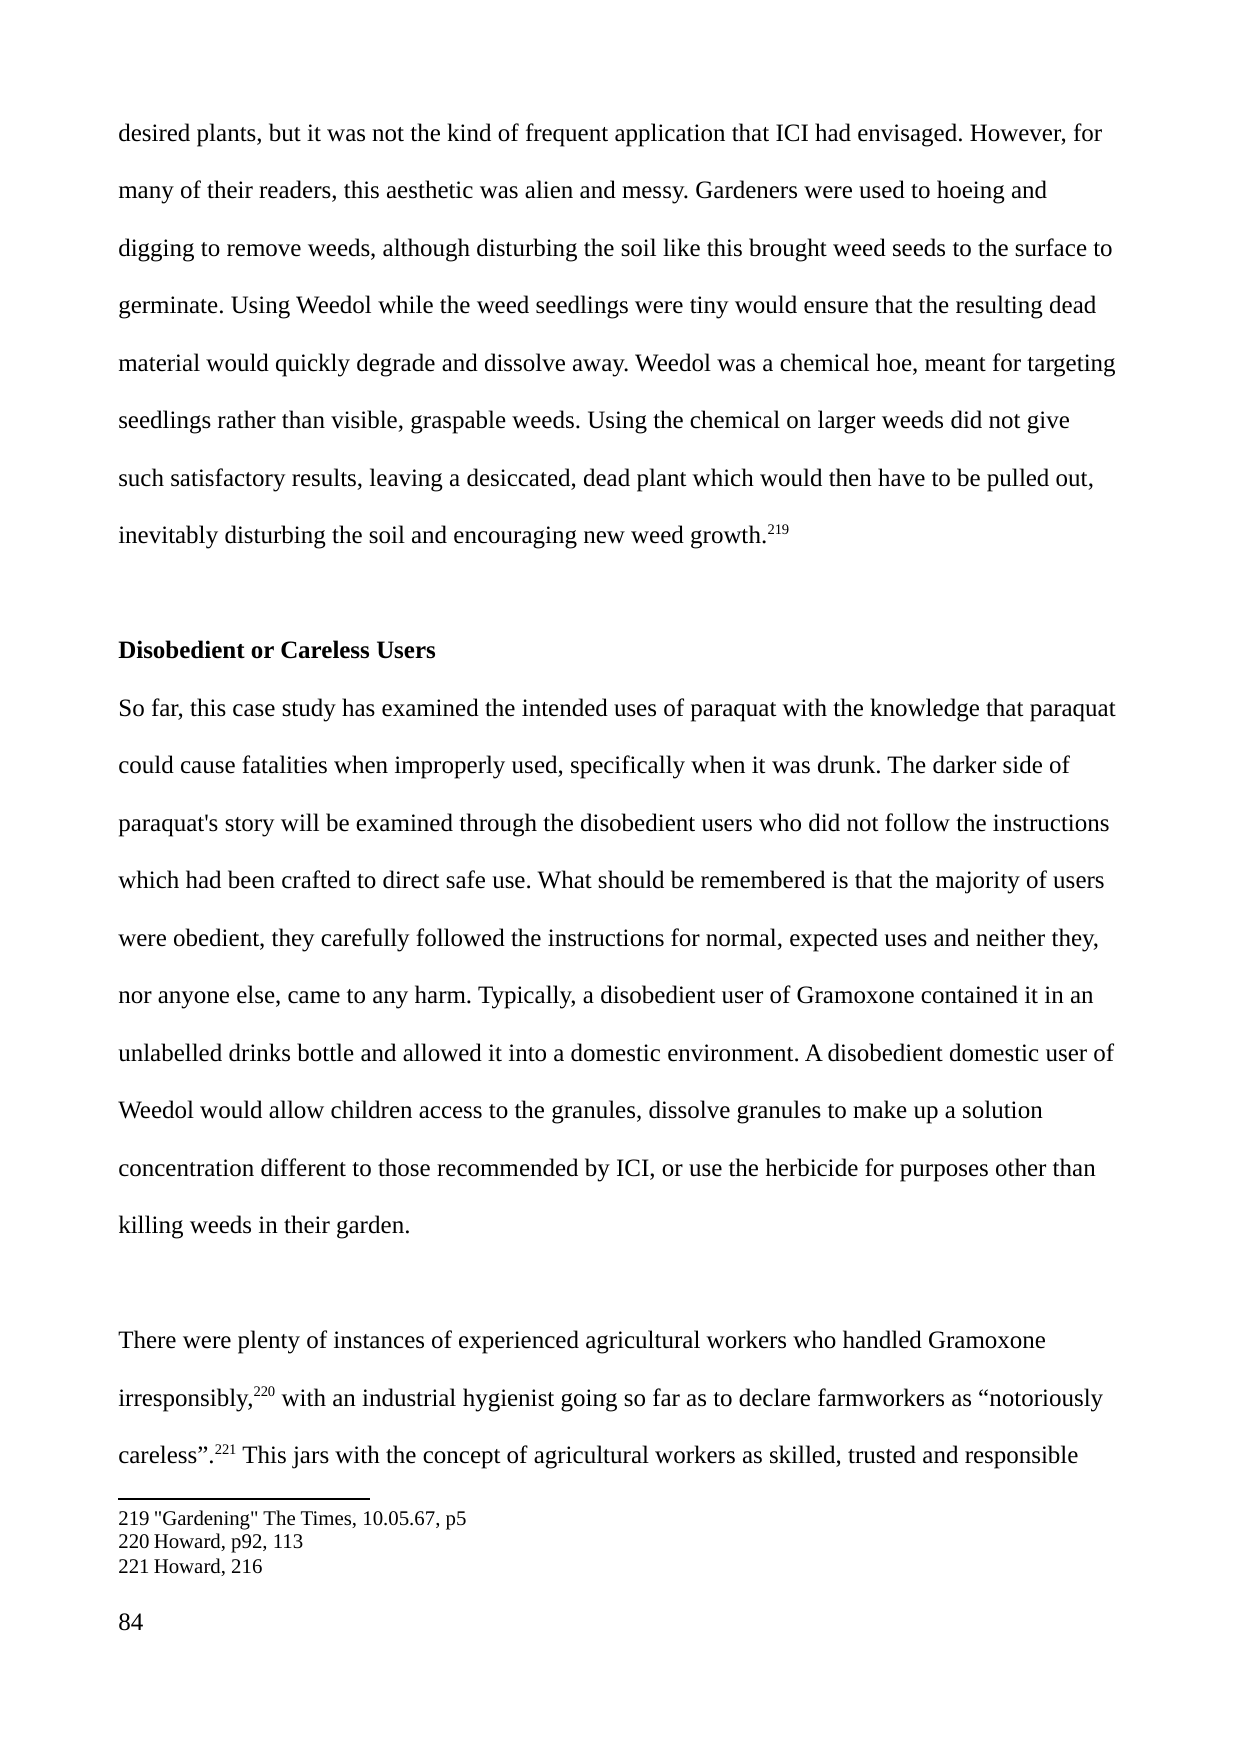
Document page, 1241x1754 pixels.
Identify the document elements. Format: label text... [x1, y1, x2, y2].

text Howard, p92, 113 [118, 1529, 1122, 1553]
text Howard, 216 [118, 1553, 1122, 1578]
text Disobedient or Careless Users [118, 636, 1122, 664]
text "Gardening" The Times, 10.05.67, p5 [118, 1505, 1122, 1529]
text There were plenty of instances of experienced agricultural workers who handled Gramoxone irresponsibly, with an industrial hygienist going so far as to declare farmworkers as “notoriously careless”. This jars with the concept of agricultural workers as skilled, trusted and responsible [118, 1326, 1122, 1469]
text So far, this case study has examined the intended uses of paraquat with the knowledge that paraquat could cause fatalities when improperly used, specifically when it was drunk. The darker side of paraquat's story will be examined through the disobedient users who did not follow the instructions which had been crafted to direct safe use. What should be remembered is that the majority of users were obedient, they carefully followed the instructions for normal, expected uses and neither they, nor anyone else, came to any harm. Typically, a disobedient user of Gramoxone contained it in an unlabelled drinks bottle and allowed it into a domestic environment. A disobedient domestic user of Weedol would allow children access to the granules, dissolve granules to make up a solution concentration different to those recommended by ICI, or use the herbicide for purposes other than killing weeds in their garden. [118, 693, 1122, 1239]
text desired plants, but it was not the kind of frequent application that ICI had envisaged. However, for many of their readers, this aesthetic was alien and messy. Gardeners were used to hoeing and digging to remove weeds, although disturbing the soil like this brought weed seeds to the surface to germinate. Using Weedol while the weed seedlings were tiny would ensure that the resulting dead material would quickly degrade and dissolve away. Weedol was a chemical hoe, meant for targeting seedlings rather than visible, graspable weeds. Using the chemical on larger weeds did not give such satisfactory results, leaving a desiccated, dead plant which would then have to be pulled out, inevitably disturbing the soil and encouraging new weed growth. [118, 118, 1122, 549]
